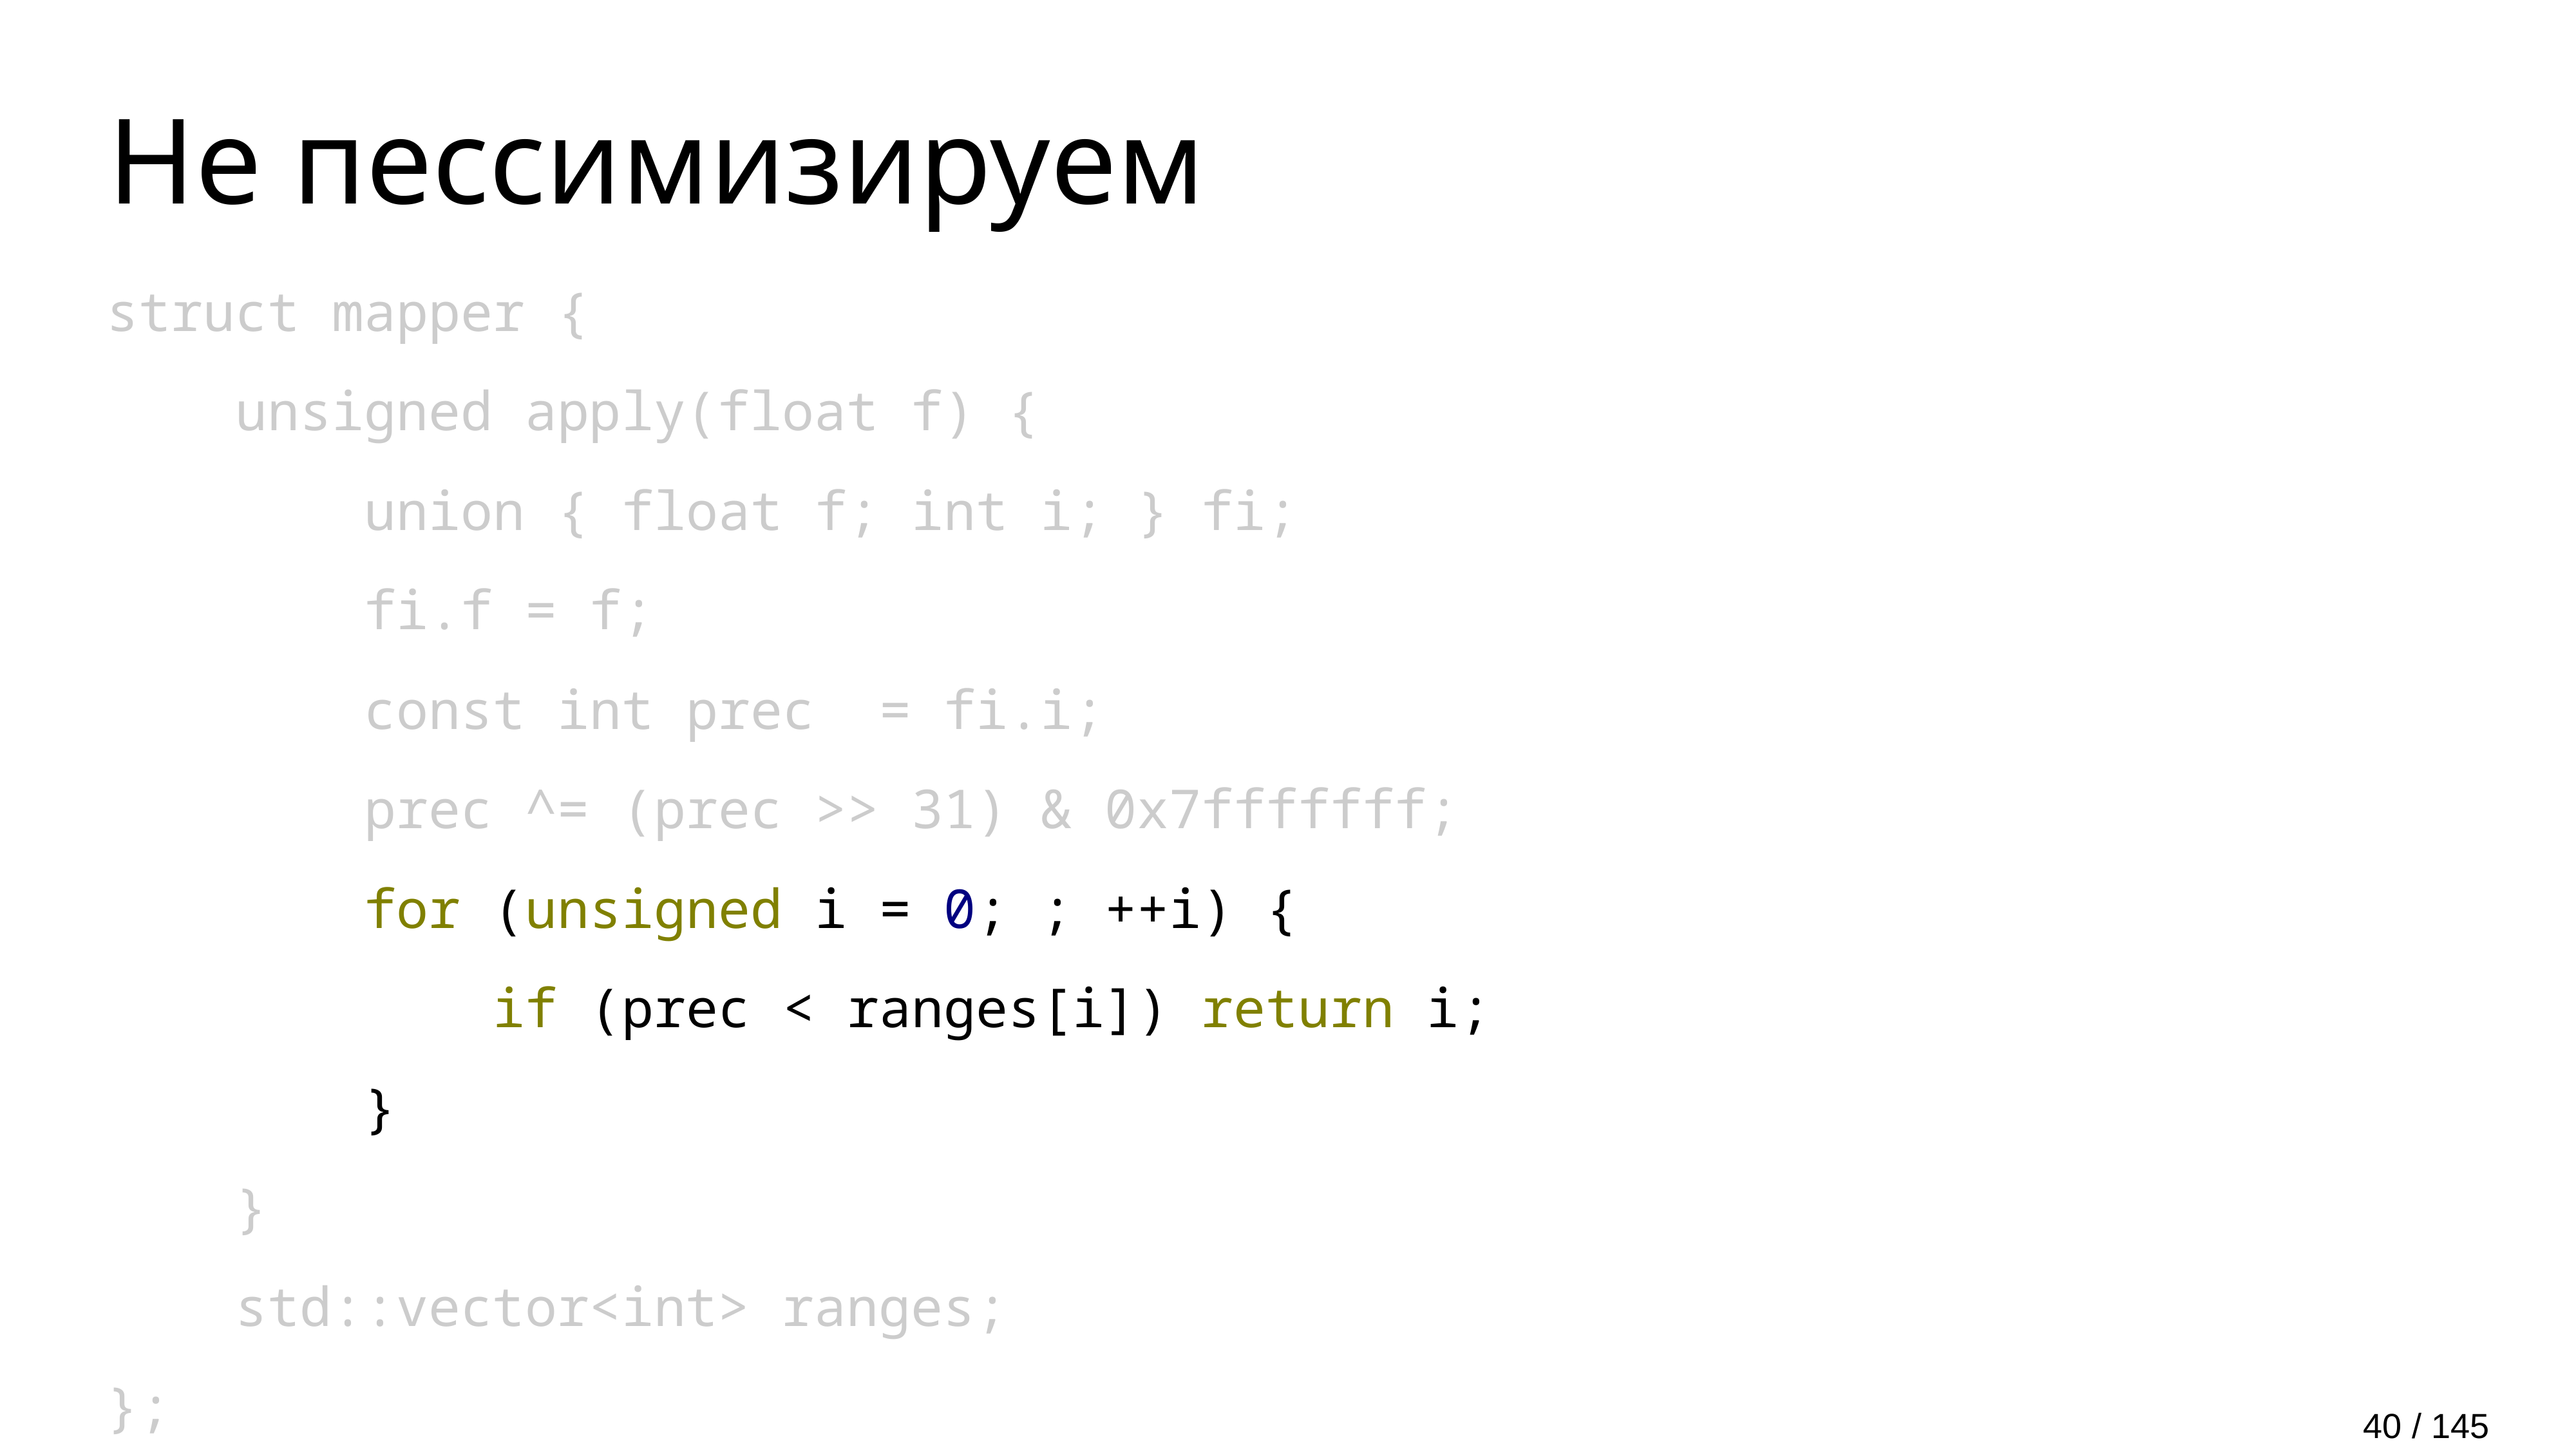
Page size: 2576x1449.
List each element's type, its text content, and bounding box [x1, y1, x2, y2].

list struct mapper { unsigned apply(float f) { union { float f; int i; } fi; fi.f = f; const int prec = fi.i; prec ^= (prec >> 31) & 0x7fffffff; for (unsigned i = 0; ; ++i) { if (prec < ranges[i]) return i; } } std::vector<int> ranges; }; [0, 211, 2576, 1366]
text_box <number> / 145 [2353, 1402, 2576, 1449]
title Не пессимизируем [108, 80, 2468, 211]
